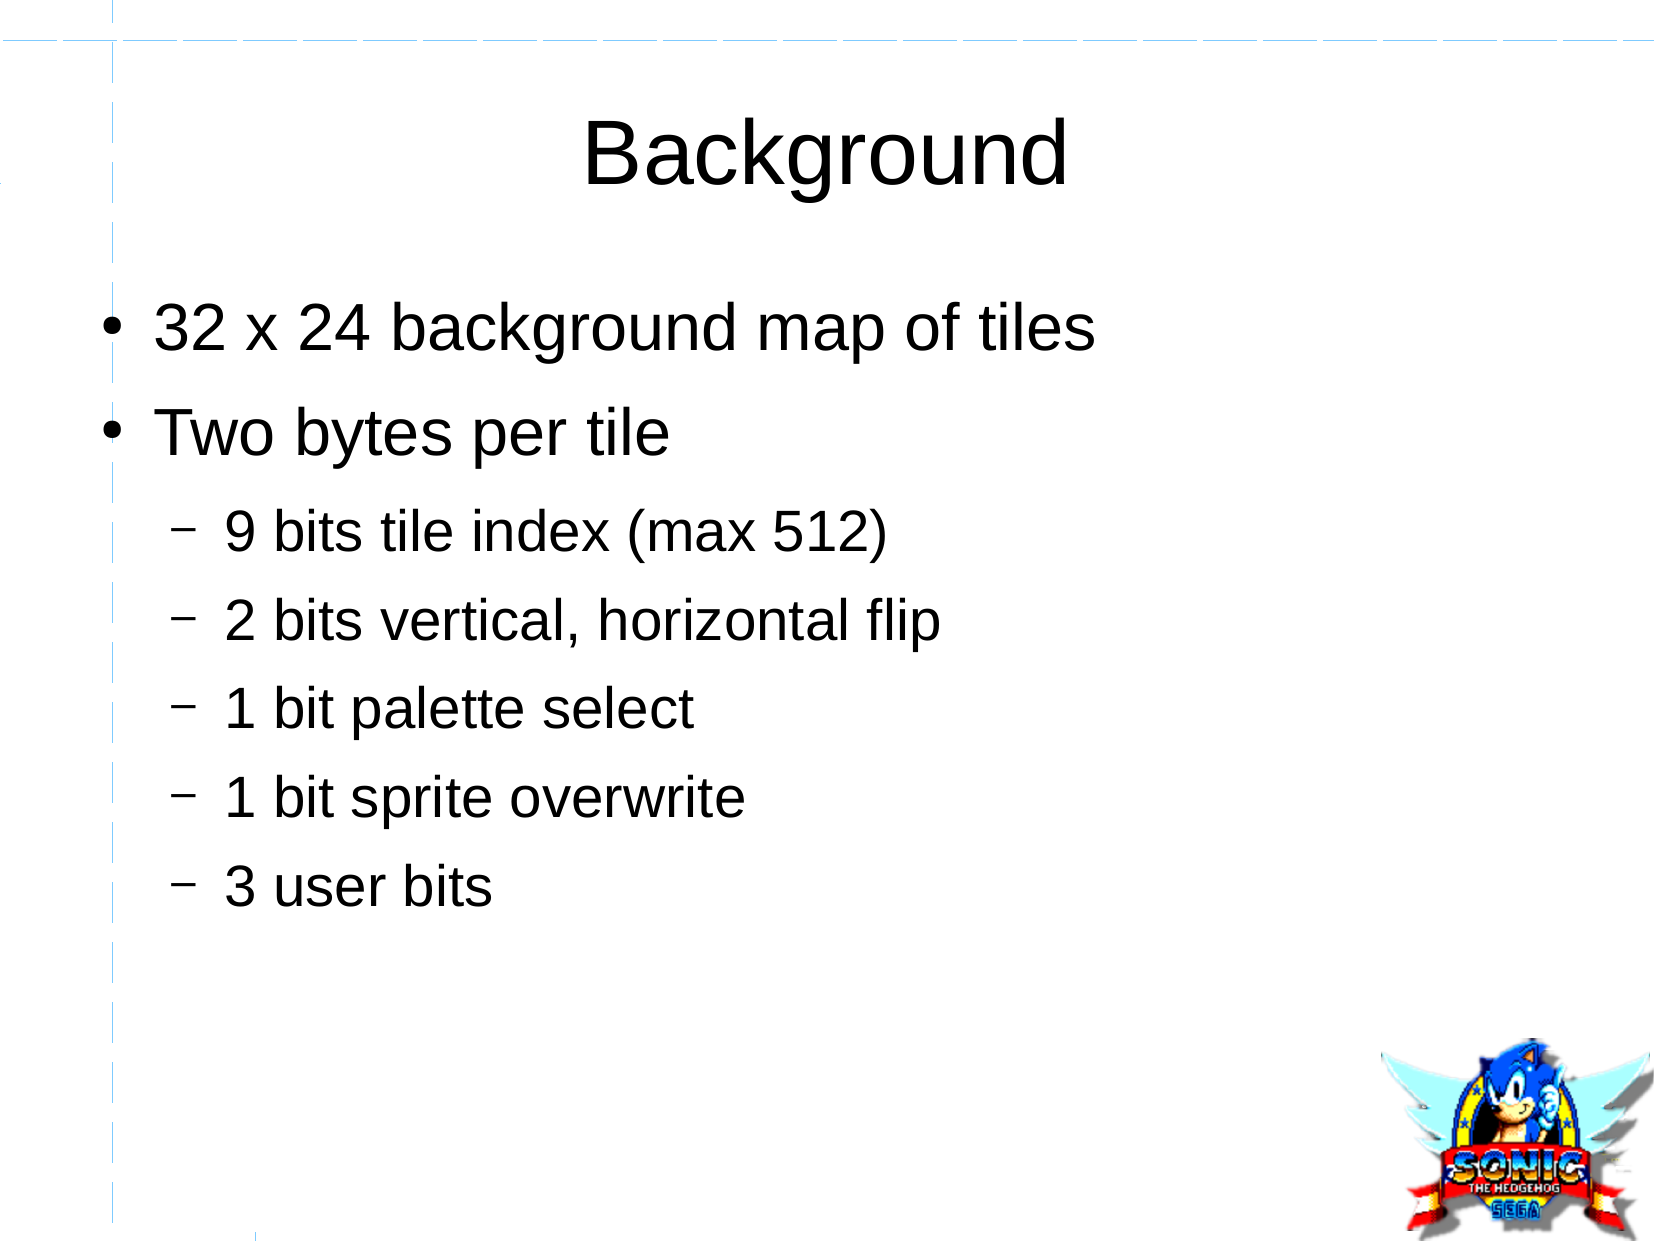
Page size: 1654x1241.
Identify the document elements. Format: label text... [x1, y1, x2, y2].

picture [1381, 1038, 1650, 1231]
list 32 x 24 background map of tiles Two bytes per tile 9 bits tile index (max 512) 2 bits vertical, horizontal flip 1 bit palette select 1 bit sprite overwrite 3 user bits [82, 290, 1538, 1010]
title Background [82, 49, 1571, 257]
